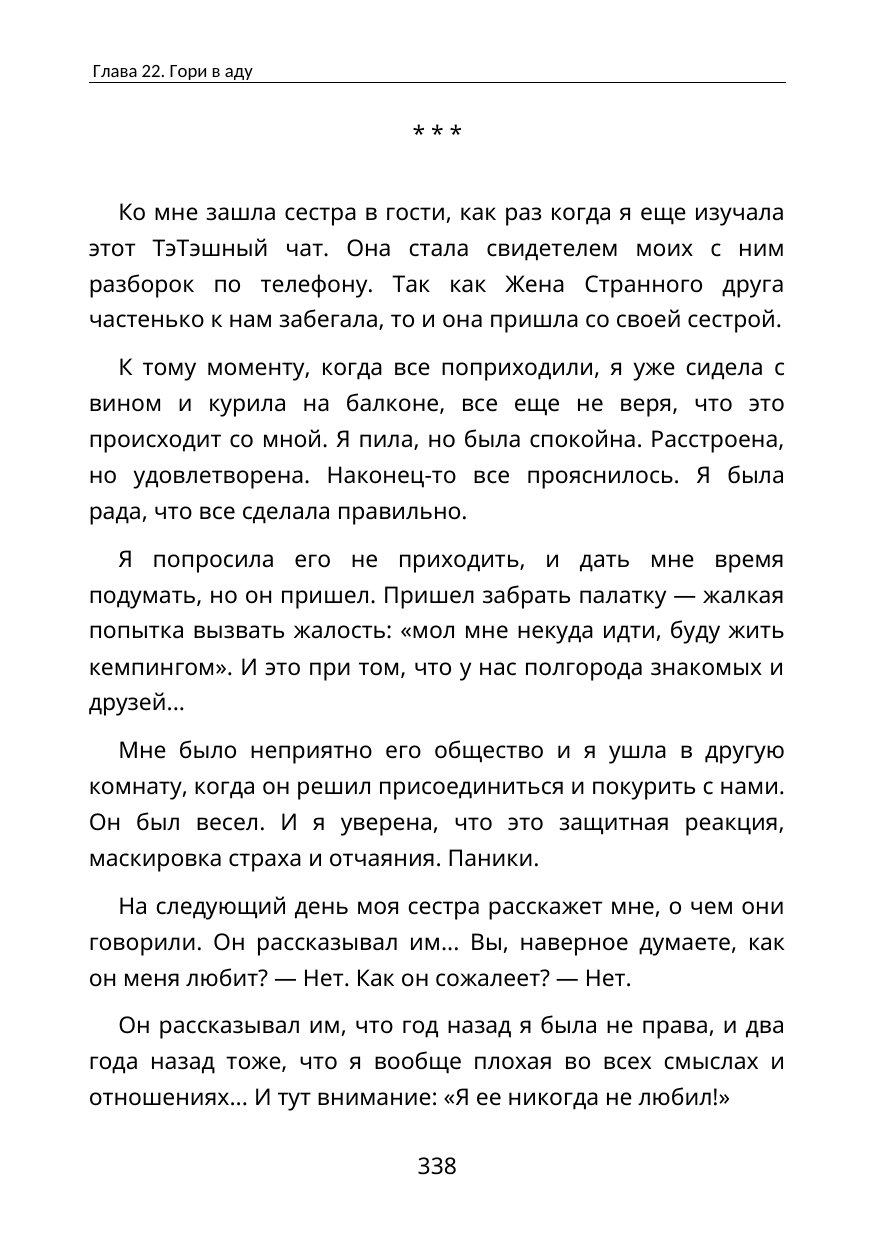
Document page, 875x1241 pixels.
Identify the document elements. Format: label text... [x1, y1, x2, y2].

text Он рассказывал им, что год назад я была не права, и два года назад тоже, что я вообще плохая во всех смыслах и отношениях... И тут внимание: «Я ее никогда не любил!» [88, 1009, 786, 1112]
text На следующий день моя сестра расскажет мне, о чем они говорили. Он рассказывал им... Вы, наверное думаете, как он меня любит? — Нет. Как он сожалеет? — Нет. [88, 889, 786, 993]
subtitle * * * [88, 118, 786, 149]
text Ко мне зашла сестра в гости, как раз когда я еще изучала этот ТэТэшный чат. Она стала свидетелем моих с ним разборок по телефону. Так как Жена Странного друга частенько к нам забегала, то и она пришла со своей сестрой. [88, 196, 786, 335]
text К тому моменту, когда все поприходили, я уже сидела с вином и курила на балконе, все еще не веря, что это происходит со мной. Я пила, но была спокойна. Расстроена, но удовлетворена. Наконец-то все прояснилось. Я была рада, что все сделала правильно. [88, 351, 786, 526]
text Мне было неприятно его общество и я ушла в другую комнату, когда он решил присоединиться и покурить с нами. Он был весел. И я уверена, что это защитная реакция, маскировка страха и отчаяния. Паники. [88, 734, 786, 873]
text Я попросила его не приходить, и дать мне время подумать, но он пришел. Пришел забрать палатку — жалкая попытка вызвать жалость: «мол мне некуда идти, буду жить кемпингом». И это при том, что у нас полгорода знакомых и друзей... [88, 543, 786, 718]
